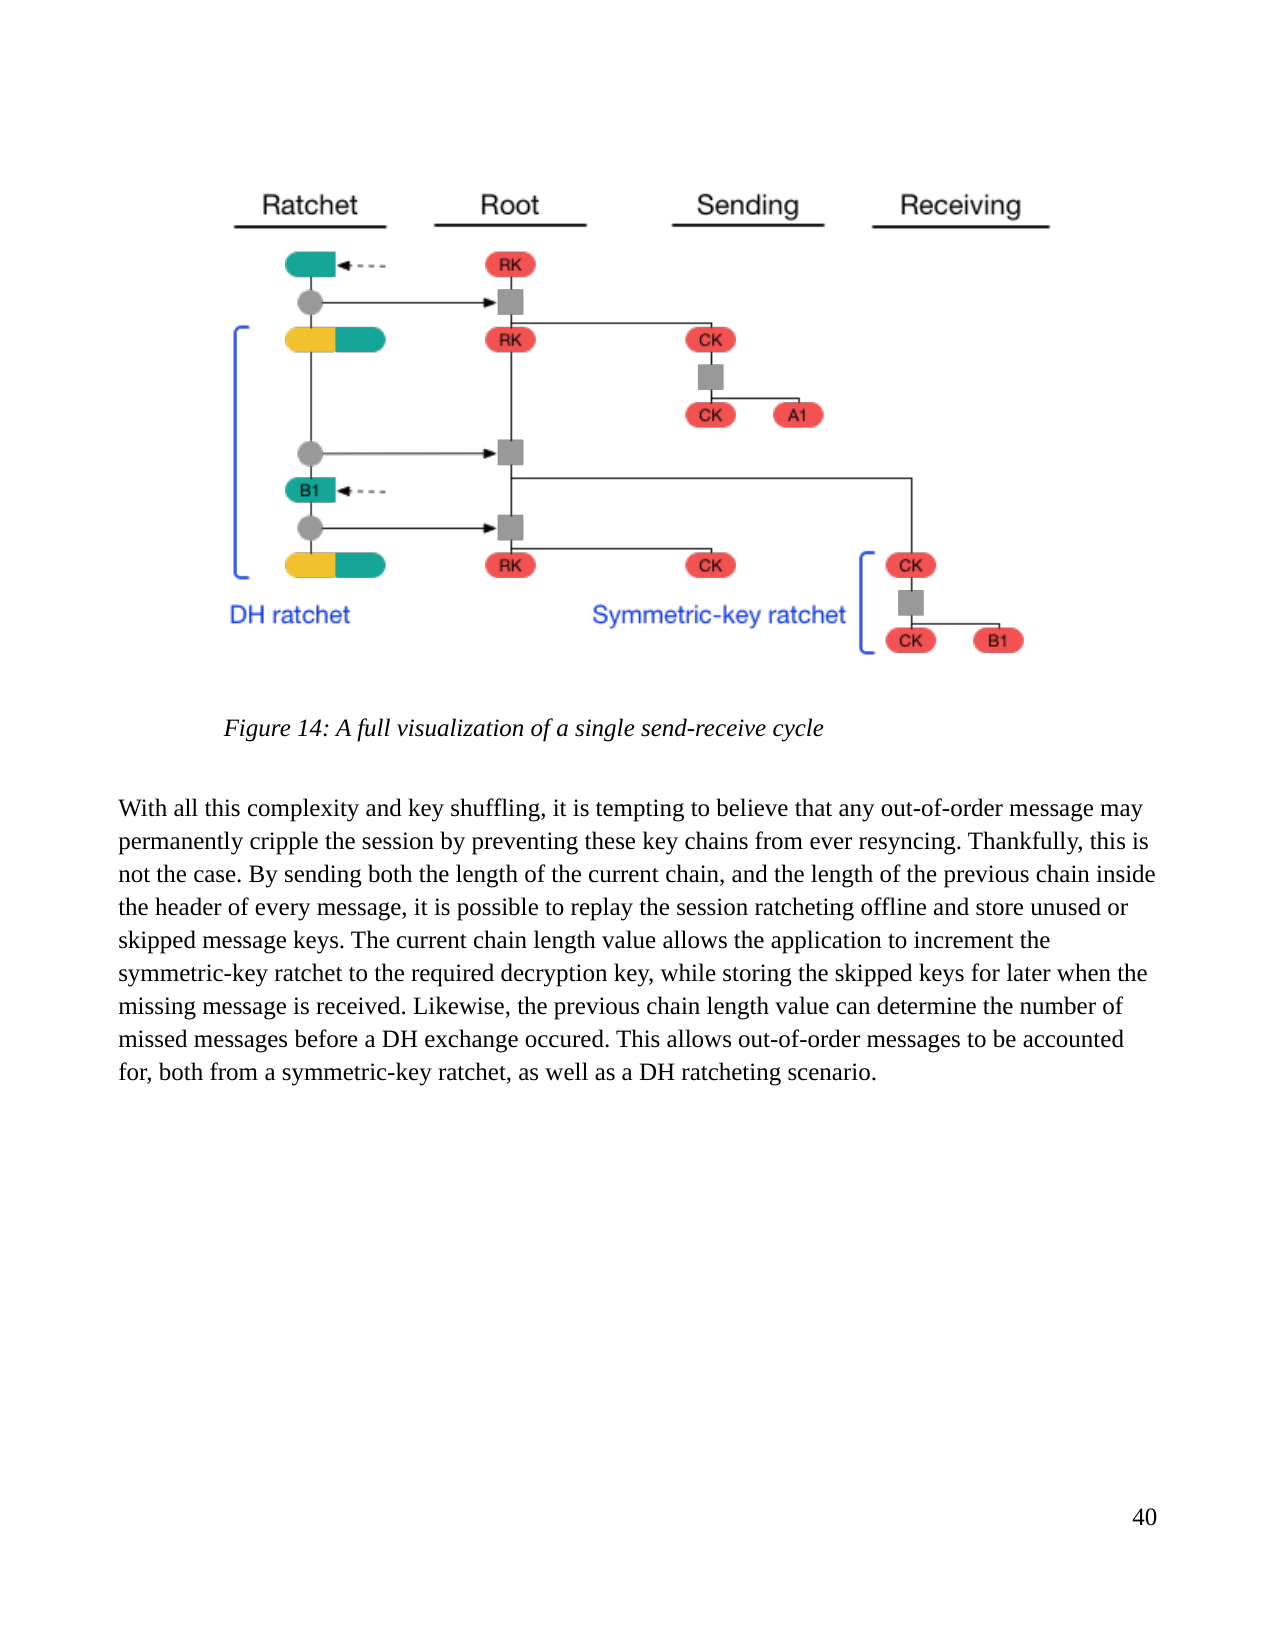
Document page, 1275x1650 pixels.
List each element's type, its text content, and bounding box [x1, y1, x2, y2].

text With all this complexity and key shuffling, it is tempting to believe that any out-of-order message may permanently cripple the session by preventing these key chains from ever resyncing. Thankfully, this is not the case. By sending both the length of the current chain, and the length of the previous chain inside the header of every message, it is possible to replay the session ratcheting offline and store unused or skipped message keys. The current chain length value allows the application to increment the symmetric-key ratchet to the required decryption key, while storing the skipped keys for later when the missing message is received. Likewise, the previous chain length value can determine the number of missed messages before a DH exchange occured. This allows out-of-order messages to be accounted for, both from a symmetric-key ratchet, as well as a DH ratcheting scenario. [118, 793, 1157, 1086]
text Figure 14: A full visualization of a single send-receive cycle [223, 708, 1052, 741]
picture [223, 130, 1052, 708]
